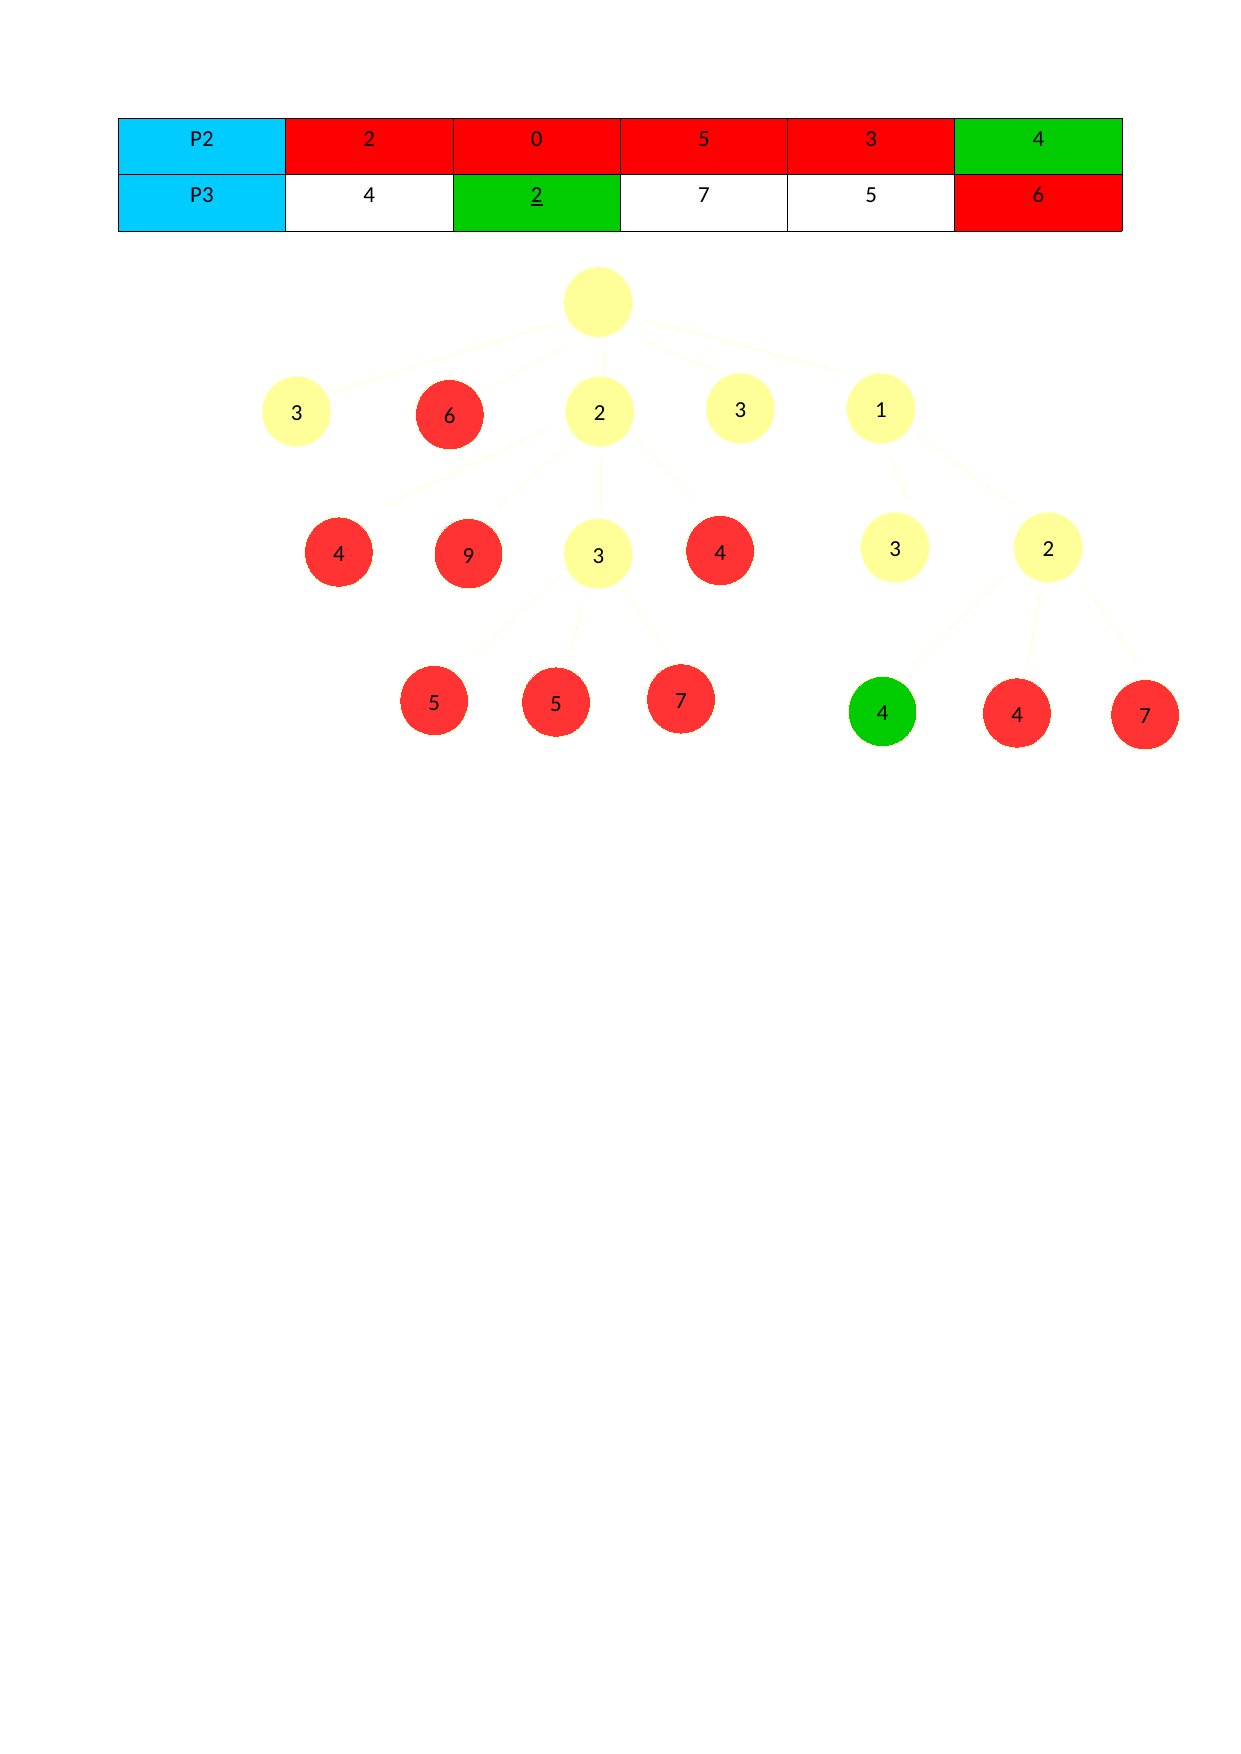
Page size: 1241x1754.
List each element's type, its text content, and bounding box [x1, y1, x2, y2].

table_cell 7 [621, 175, 787, 231]
table_cell 5 [788, 175, 954, 231]
table_cell 4 [286, 175, 453, 231]
table_cell 5 [621, 119, 787, 174]
table_cell 2 [286, 119, 453, 174]
table_cell 3 [788, 119, 954, 174]
table_cell 2 [454, 175, 620, 231]
table_cell P2 [119, 119, 285, 174]
table_cell 0 [454, 119, 620, 174]
table_cell 6 [955, 175, 1122, 231]
table_cell 4 [955, 119, 1122, 174]
table_cell P3 [119, 175, 285, 231]
